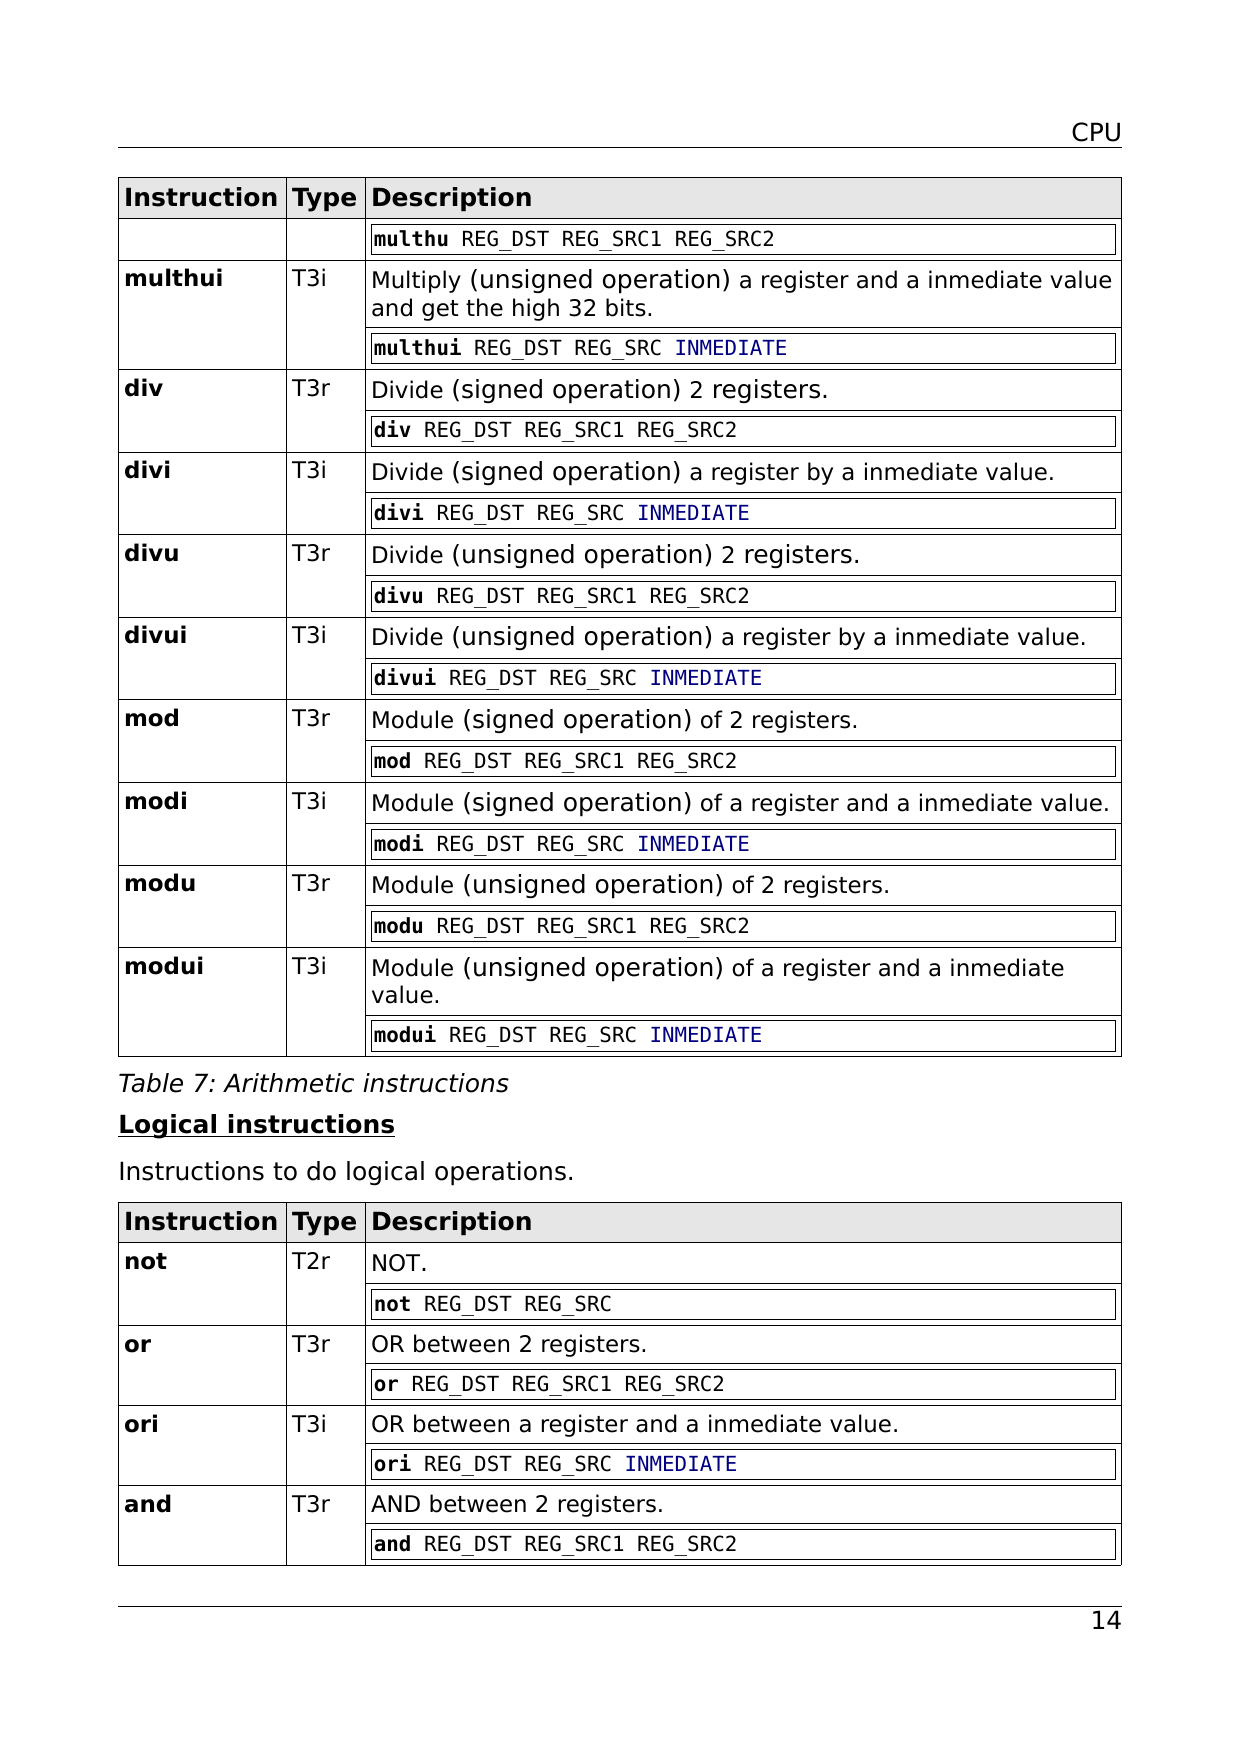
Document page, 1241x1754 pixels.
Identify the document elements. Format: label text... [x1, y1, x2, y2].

table_cell and [119, 1486, 286, 1565]
table_cell T3r [287, 535, 365, 617]
text Table 7: Arithmetic instructions [118, 1069, 1122, 1098]
table_cell div REG_DST REG_SRC1 REG_SRC2 [366, 411, 1121, 452]
table_header Type [287, 1203, 365, 1242]
table_header Description [366, 178, 1121, 218]
table_cell T3r [287, 700, 365, 782]
table_cell ori REG_DST REG_SRC INMEDIATE [366, 1444, 1121, 1485]
table_cell not REG_DST REG_SRC [366, 1284, 1121, 1325]
table_cell T3i [287, 783, 365, 864]
table_cell divu [119, 535, 286, 617]
table_cell multhui REG_DST REG_SRC INMEDIATE [366, 328, 1121, 369]
table_header Module (unsigned operation) of a register and a inmediate value. [366, 948, 1121, 1014]
table_cell T3i [287, 453, 365, 534]
table_cell mod REG_DST REG_SRC1 REG_SRC2 [366, 741, 1121, 782]
table_cell divui [119, 618, 286, 699]
table_cell modi REG_DST REG_SRC INMEDIATE [366, 824, 1121, 864]
table_header Module (unsigned operation) of 2 registers. [366, 866, 1121, 905]
table_cell T3r [287, 866, 365, 947]
table_header Type [287, 178, 365, 218]
table_cell [119, 219, 286, 260]
table_cell multhu REG_DST REG_SRC1 REG_SRC2 [366, 219, 1121, 260]
table_cell T3i [287, 948, 365, 1056]
table_cell modi [119, 783, 286, 864]
table_header NOT. [366, 1243, 1121, 1283]
table_cell mod [119, 700, 286, 782]
table_header Module (signed operation) of 2 registers. [366, 700, 1121, 740]
table_header OR between 2 registers. [366, 1326, 1121, 1363]
table_cell multhui [119, 261, 286, 369]
table_header OR between a register and a inmediate value. [366, 1406, 1121, 1443]
table_header Instruction [119, 1203, 286, 1242]
table_cell or REG_DST REG_SRC1 REG_SRC2 [366, 1364, 1121, 1405]
table_header Divide (signed operation) 2 registers. [366, 370, 1121, 410]
table_cell divu REG_DST REG_SRC1 REG_SRC2 [366, 576, 1121, 617]
table_header Divide (unsigned operation) 2 registers. [366, 535, 1121, 575]
table_cell divui REG_DST REG_SRC INMEDIATE [366, 659, 1121, 699]
table_header Multiply (unsigned operation) a register and a inmediate value and get the high 32 bits. [366, 261, 1121, 327]
title Logical instructions [118, 1111, 1122, 1140]
table_cell modui [119, 948, 286, 1056]
table_cell T3i [287, 618, 365, 699]
table_cell div [119, 370, 286, 452]
table_cell T3i [287, 1406, 365, 1485]
table_header AND between 2 registers. [366, 1486, 1121, 1523]
table_header Divide (signed operation) a register by a inmediate value. [366, 453, 1121, 492]
table_cell T3r [287, 1486, 365, 1565]
table_cell modui REG_DST REG_SRC INMEDIATE [366, 1016, 1121, 1056]
table_cell ori [119, 1406, 286, 1485]
table_cell not [119, 1243, 286, 1325]
table_header Instruction [119, 178, 286, 218]
table_cell [287, 219, 365, 260]
table_cell or [119, 1326, 286, 1405]
table_cell T3r [287, 1326, 365, 1405]
table_cell divi REG_DST REG_SRC INMEDIATE [366, 493, 1121, 534]
table_header Divide (unsigned operation) a register by a inmediate value. [366, 618, 1121, 657]
table_cell T2r [287, 1243, 365, 1325]
table_header Description [366, 1203, 1121, 1242]
table_cell and REG_DST REG_SRC1 REG_SRC2 [366, 1524, 1121, 1565]
table_cell T3i [287, 261, 365, 369]
table_header Module (signed operation) of a register and a inmediate value. [366, 783, 1121, 823]
text Instructions to do logical operations. [118, 1158, 1122, 1187]
table_cell modu [119, 866, 286, 947]
table_cell modu REG_DST REG_SRC1 REG_SRC2 [366, 906, 1121, 947]
table_cell divi [119, 453, 286, 534]
table_cell T3r [287, 370, 365, 452]
